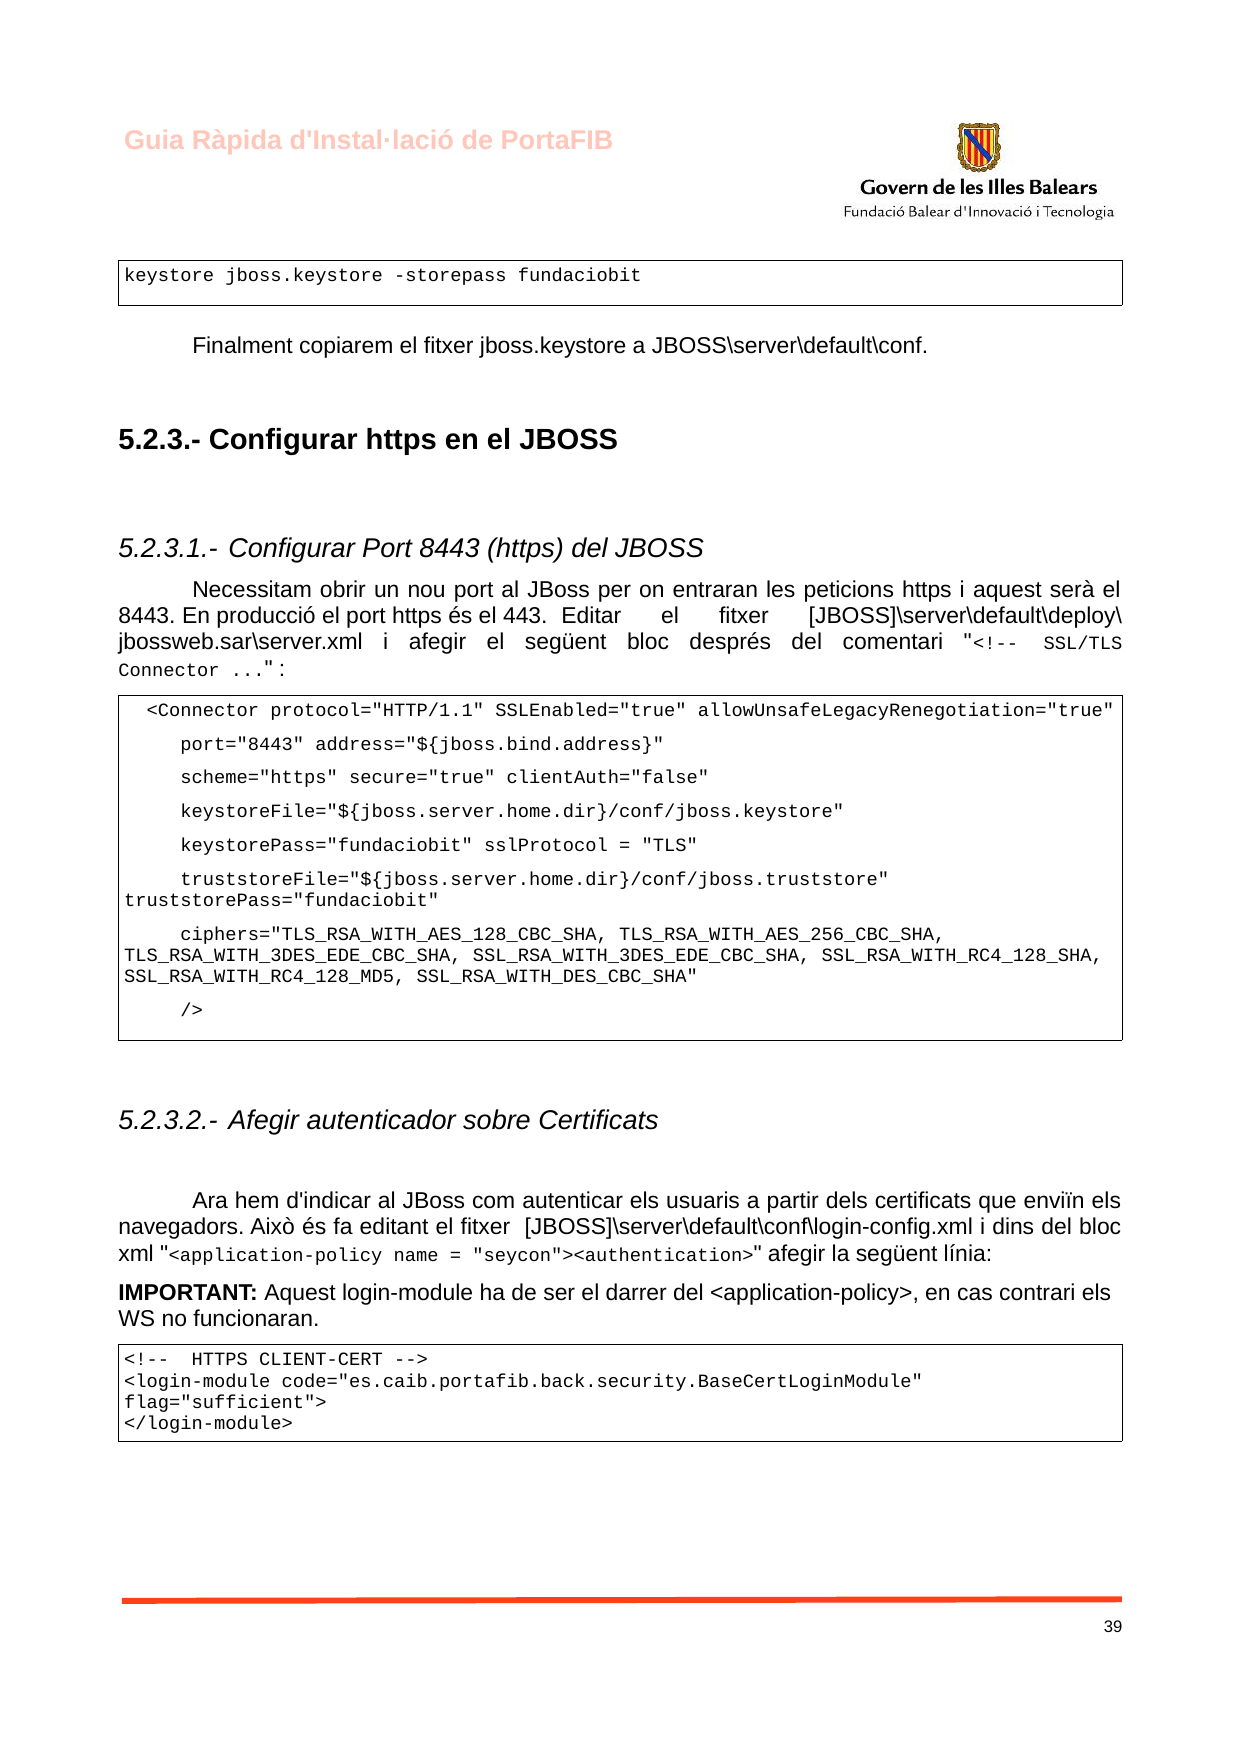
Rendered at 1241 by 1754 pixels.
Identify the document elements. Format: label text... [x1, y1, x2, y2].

picture [840, 123, 1117, 220]
subtitle Configurar https en el JBOSS [118, 422, 1122, 455]
subtitle Afegir autenticador sobre Certificats [118, 1104, 1122, 1135]
text IMPORTANT: Aquest login-module ha de ser el darrer del <application-policy>, en cas contrari els WS no funcionaran. [118, 1279, 1122, 1332]
subtitle Configurar Port 8443 (https) del JBOSS [118, 532, 1122, 563]
table_header -keystore jboss.keystore -storepass fundaciobit [119, 261, 1122, 305]
text Necessitam obrir un nou port al JBoss per on entraran les peticions https i aquest serà el 8443. En producció el port https és el 443. Editar el fitxer [JBOSS]\server\default\deploy\jbossweb.sar\server.xml i afegir el següent bloc després del comentari "<!-- SSL/TLS Connector ..." : [118, 576, 1122, 682]
table_header <!-- HTTPS CLIENT-CERT --> <login-module code="es.caib.portafib.back.security.BaseCertLoginModule" flag="sufficient"> </login-module> [119, 1345, 1122, 1441]
table_header <Connector protocol="HTTP/1.1" SSLEnabled="true" allowUnsafeLegacyRenegotiation="true" port="8443" address="${jboss.bind.address}" scheme="https" secure="true" clientAuth="false" keystoreFile="${jboss.server.home.dir}/conf/jboss.keystore" keystorePass="fundaciobit" sslProtocol = "TLS" truststoreFile="${jboss.server.home.dir}/conf/jboss.truststore" truststorePass="fundaciobit" ciphers="TLS_RSA_WITH_AES_128_CBC_SHA, TLS_RSA_WITH_AES_256_CBC_SHA, TLS_RSA_WITH_3DES_EDE_CBC_SHA, SSL_RSA_WITH_3DES_EDE_CBC_SHA, SSL_RSA_WITH_RC4_128_SHA, SSL_RSA_WITH_RC4_128_MD5, SSL_RSA_WITH_DES_CBC_SHA" /> [119, 696, 1122, 1040]
text Finalment copiarem el fitxer jboss.keystore a JBOSS\server\default\conf. [118, 332, 1122, 358]
text Ara hem d'indicar al JBoss com autenticar els usuaris a partir dels certificats que enviïn els navegadors. Això és fa editant el fitxer [JBOSS]\server\default\conf\login-config.xml i dins del bloc xml "<application-policy name = "seycon"><authentication>" afegir la següent línia: [118, 1187, 1122, 1267]
